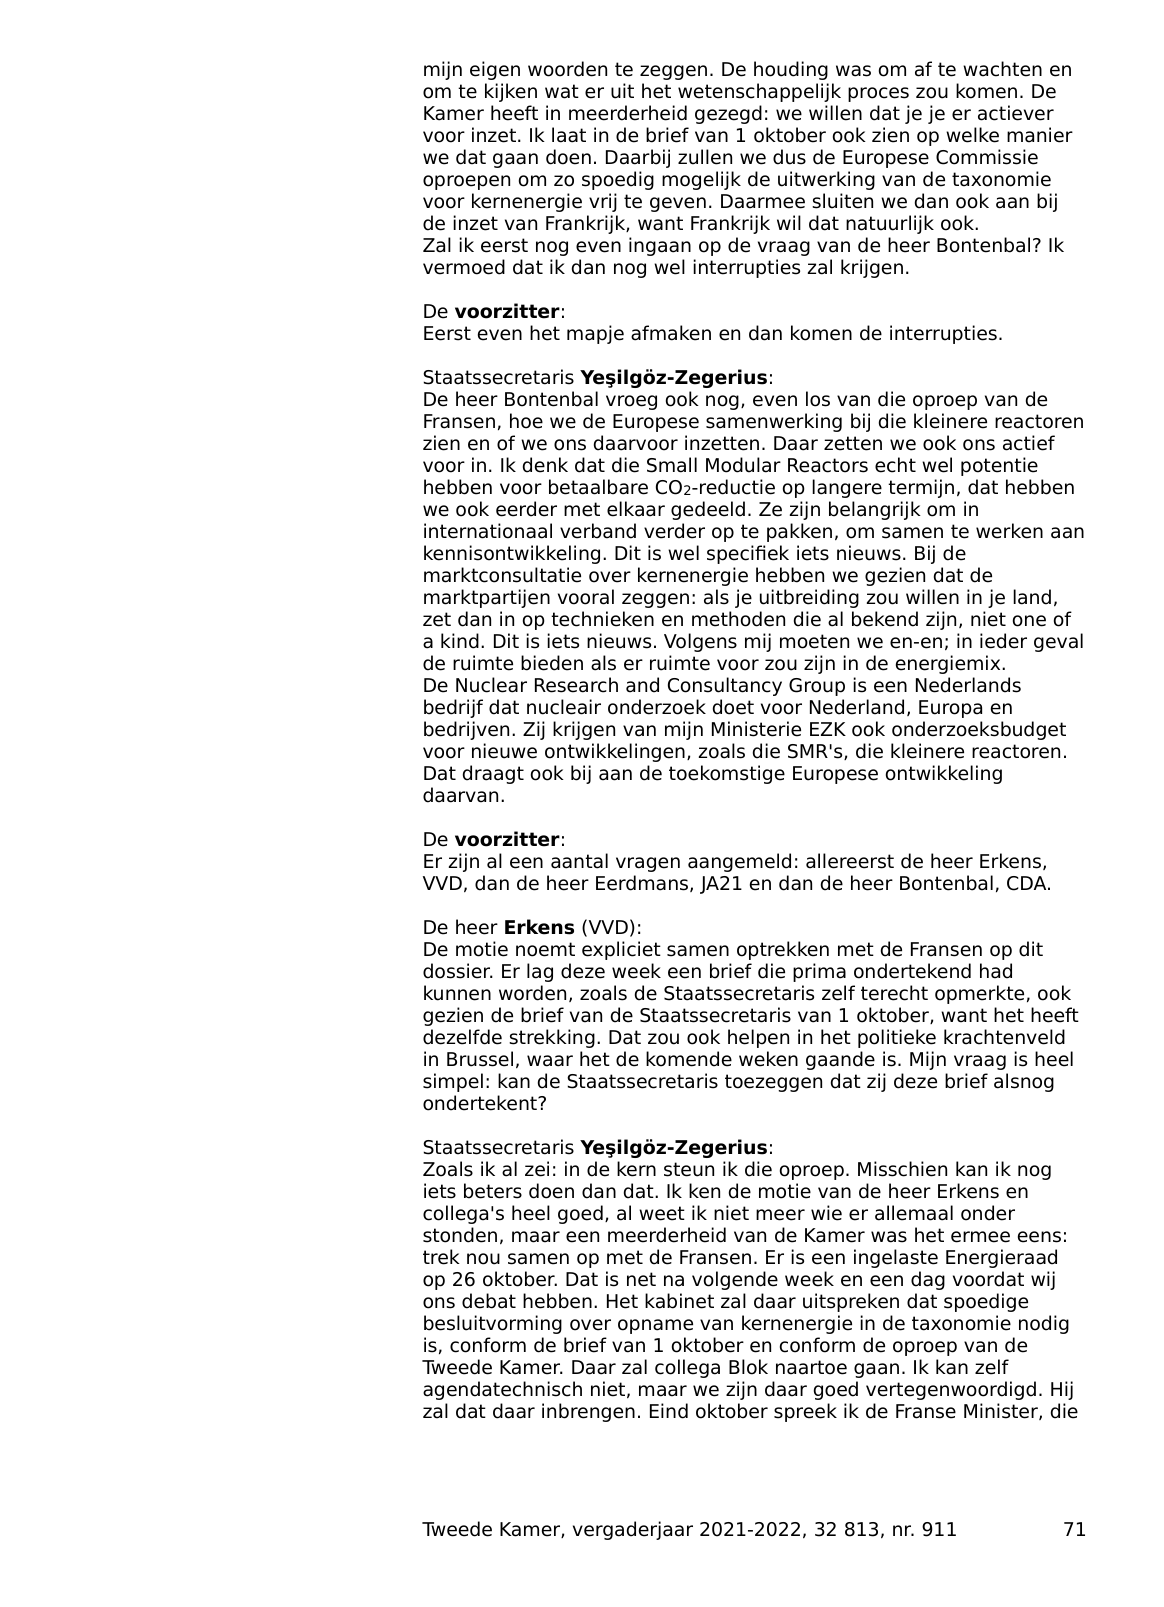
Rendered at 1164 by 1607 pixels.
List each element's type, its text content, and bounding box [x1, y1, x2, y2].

text De heer Erkens (VVD): [422, 917, 1087, 939]
text Eerst even het mapje afmaken en dan komen de interrupties. [422, 323, 1087, 345]
text De Nuclear Research and Consultancy Group is een Nederlands bedrijf dat nucleair onderzoek doet voor Nederland, Europa en bedrijven. Zij krijgen van mijn Ministerie EZK ook onderzoeksbudget voor nieuwe ontwikkelingen, zoals die SMR's, die kleinere reactoren. Dat draagt ook bij aan de toekomstige Europese ontwikkeling daarvan. [422, 675, 1087, 807]
text Zal ik eerst nog even ingaan op de vraag van de heer Bontenbal? Ik vermoed dat ik dan nog wel interrupties zal krijgen. [422, 235, 1087, 279]
text De heer Bontenbal vroeg ook nog, even los van die oproep van de Fransen, hoe we de Europese samenwerking bij die kleinere reactoren zien en of we ons daarvoor inzetten. Daar zetten we ook ons actief voor in. Ik denk dat die Small Modular Reactors echt wel potentie hebben voor betaalbare CO2-reductie op langere termijn, dat hebben we ook eerder met elkaar gedeeld. Ze zijn belangrijk om in internationaal verband verder op te pakken, om samen te werken aan kennisontwikkeling. Dit is wel specifiek iets nieuws. Bij de marktconsultatie over kernenergie hebben we gezien dat de marktpartijen vooral zeggen: als je uitbreiding zou willen in je land, zet dan in op technieken en methoden die al bekend zijn, niet one of a kind. Dit is iets nieuws. Volgens mij moeten we en-en; in ieder geval de ruimte bieden als er ruimte voor zou zijn in de energiemix. [422, 389, 1087, 675]
text Staatssecretaris Yeşilgöz-Zegerius: [422, 367, 1087, 389]
text mijn eigen woorden te zeggen. De houding was om af te wachten en om te kijken wat er uit het wetenschappelijk proces zou komen. De Kamer heeft in meerderheid gezegd: we willen dat je je er actiever voor inzet. Ik laat in de brief van 1 oktober ook zien op welke manier we dat gaan doen. Daarbij zullen we dus de Europese Commissie oproepen om zo spoedig mogelijk de uitwerking van de taxonomie voor kernenergie vrij te geven. Daarmee sluiten we dan ook aan bij de inzet van Frankrijk, want Frankrijk wil dat natuurlijk ook. [422, 59, 1087, 235]
text Zoals ik al zei: in de kern steun ik die oproep. Misschien kan ik nog iets beters doen dan dat. Ik ken de motie van de heer Erkens en collega's heel goed, al weet ik niet meer wie er allemaal onder stonden, maar een meerderheid van de Kamer was het ermee eens: trek nou samen op met de Fransen. Er is een ingelaste Energieraad op 26 oktober. Dat is net na volgende week en een dag voordat wij ons debat hebben. Het kabinet zal daar uitspreken dat spoedige besluitvorming over opname van kernenergie in de taxonomie nodig is, conform de brief van 1 oktober en conform de oproep van de Tweede Kamer. Daar zal collega Blok naartoe gaan. Ik kan zelf agendatechnisch niet, maar we zijn daar goed vertegenwoordigd. Hij zal dat daar inbrengen. Eind oktober spreek ik de Franse Minister, die [422, 1159, 1087, 1423]
text De motie noemt expliciet samen optrekken met de Fransen op dit dossier. Er lag deze week een brief die prima ondertekend had kunnen worden, zoals de Staatssecretaris zelf terecht opmerkte, ook gezien de brief van de Staatssecretaris van 1 oktober, want het heeft dezelfde strekking. Dat zou ook helpen in het politieke krachtenveld in Brussel, waar het de komende weken gaande is. Mijn vraag is heel simpel: kan de Staatssecretaris toezeggen dat zij deze brief alsnog ondertekent? [422, 939, 1087, 1115]
text De voorzitter: [422, 301, 1087, 323]
text De voorzitter: [422, 829, 1087, 851]
text Er zijn al een aantal vragen aangemeld: allereerst de heer Erkens, VVD, dan de heer Eerdmans, JA21 en dan de heer Bontenbal, CDA. [422, 851, 1087, 895]
text Staatssecretaris Yeşilgöz-Zegerius: [422, 1137, 1087, 1159]
